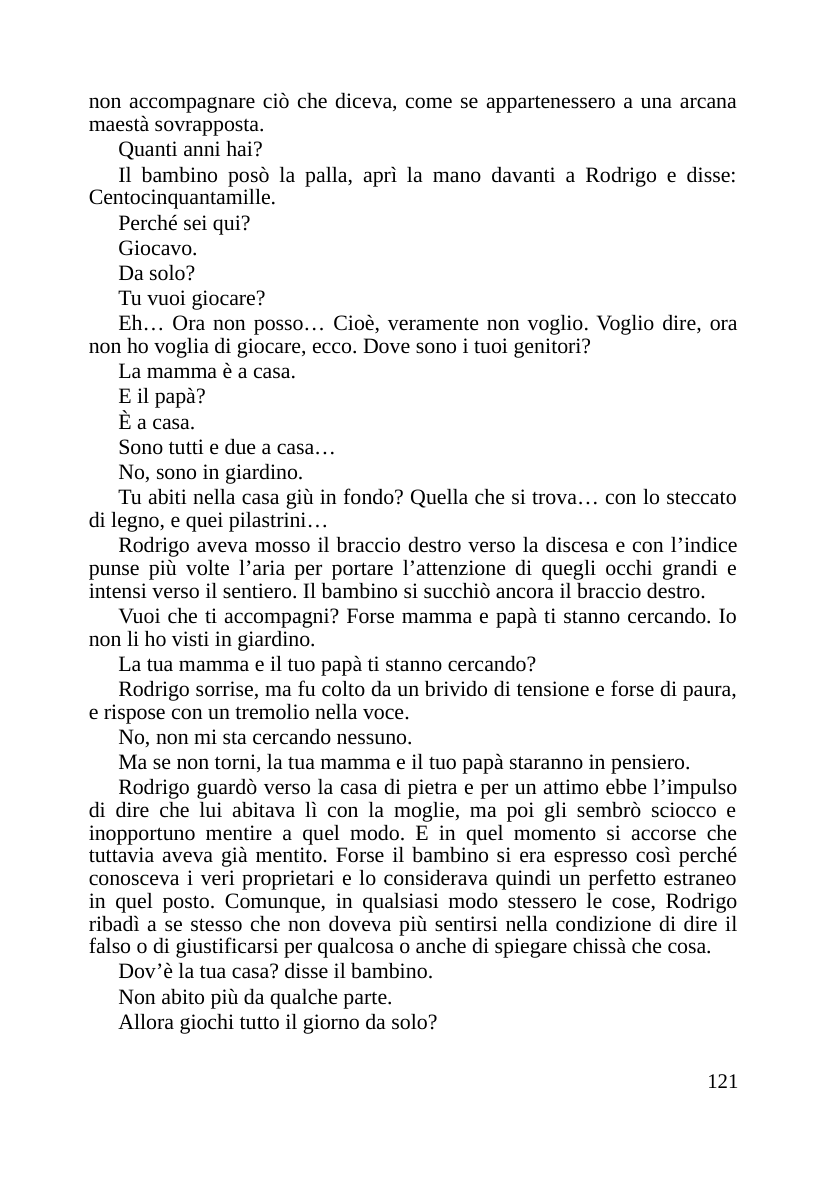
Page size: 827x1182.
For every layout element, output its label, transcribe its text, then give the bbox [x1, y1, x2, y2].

text No, sono in giardino. [88, 459, 738, 484]
text Tu vuoi giocare? [88, 285, 738, 310]
text Dov’è la tua casa? disse il bambino. [88, 958, 738, 984]
text Rodrigo guardò verso la casa di pietra e per un attimo ebbe l’impulso di dire che lui abitava lì con la moglie, ma poi gli sembrò sciocco e inopportuno mentire a quel modo. E in quel momento si accorse che tuttavia aveva già mentito. Forse il bambino si era espresso così perché conosceva i veri proprietari e lo considerava quindi un perfetto estraneo in quel posto. Comunque, in qualsiasi modo stessero le cose, Rodrigo ribadì a se stesso che non doveva più sentirsi nella condizione di dire il falso o di giustificarsi per qualcosa o anche di spiegare chissà che cosa. [88, 774, 738, 958]
text Giocavo. [88, 235, 738, 260]
text Da solo? [88, 260, 738, 285]
text Vuoi che ti accompagni? Forse mamma e papà ti stanno cercando. Io non li ho visti in giardino. [88, 603, 738, 651]
text E il papà? [88, 383, 738, 409]
text È a casa. [88, 409, 738, 434]
text La tua mamma e il tuo papà ti stanno cercando? [88, 651, 738, 676]
text Allora giochi tutto il giorno da solo? [88, 1009, 738, 1034]
text Tu abiti nella casa giù in fondo? Quella che si trova… con lo steccato di legno, e quei pilastrini… [88, 484, 738, 532]
text Eh… Ora non posso… Cioè, veramente non voglio. Voglio dire, ora non ho voglia di giocare, ecco. Dove sono i tuoi genitori? [88, 310, 738, 358]
text Quanti anni hai? [88, 136, 738, 162]
text Ma se non torni, la tua mamma e il tuo papà staranno in pensiero. [88, 749, 738, 774]
text Sono tutti e due a casa… [88, 434, 738, 459]
text Perché sei qui? [88, 209, 738, 235]
text Non abito più da qualche parte. [88, 984, 738, 1009]
text Rodrigo aveva mosso il braccio destro verso la discesa e con l’indice punse più volte l’aria per portare l’attenzione di quegli occhi grandi e intensi verso il sentiero. Il bambino si succhiò ancora il braccio destro. [88, 532, 738, 603]
text La mamma è a casa. [88, 358, 738, 383]
text Il bambino posò la palla, aprì la mano davanti a Rodrigo e disse: Centocinquantamille. [88, 162, 738, 209]
text Rodrigo sorrise, ma fu colto da un brivido di tensione e forse di paura, e rispose con un tremolio nella voce. [88, 676, 738, 724]
text No, non mi sta cercando nessuno. [88, 724, 738, 749]
text non accompagnare ciò che diceva, come se appartenessero a una arcana maestà sovrapposta. [88, 88, 738, 136]
